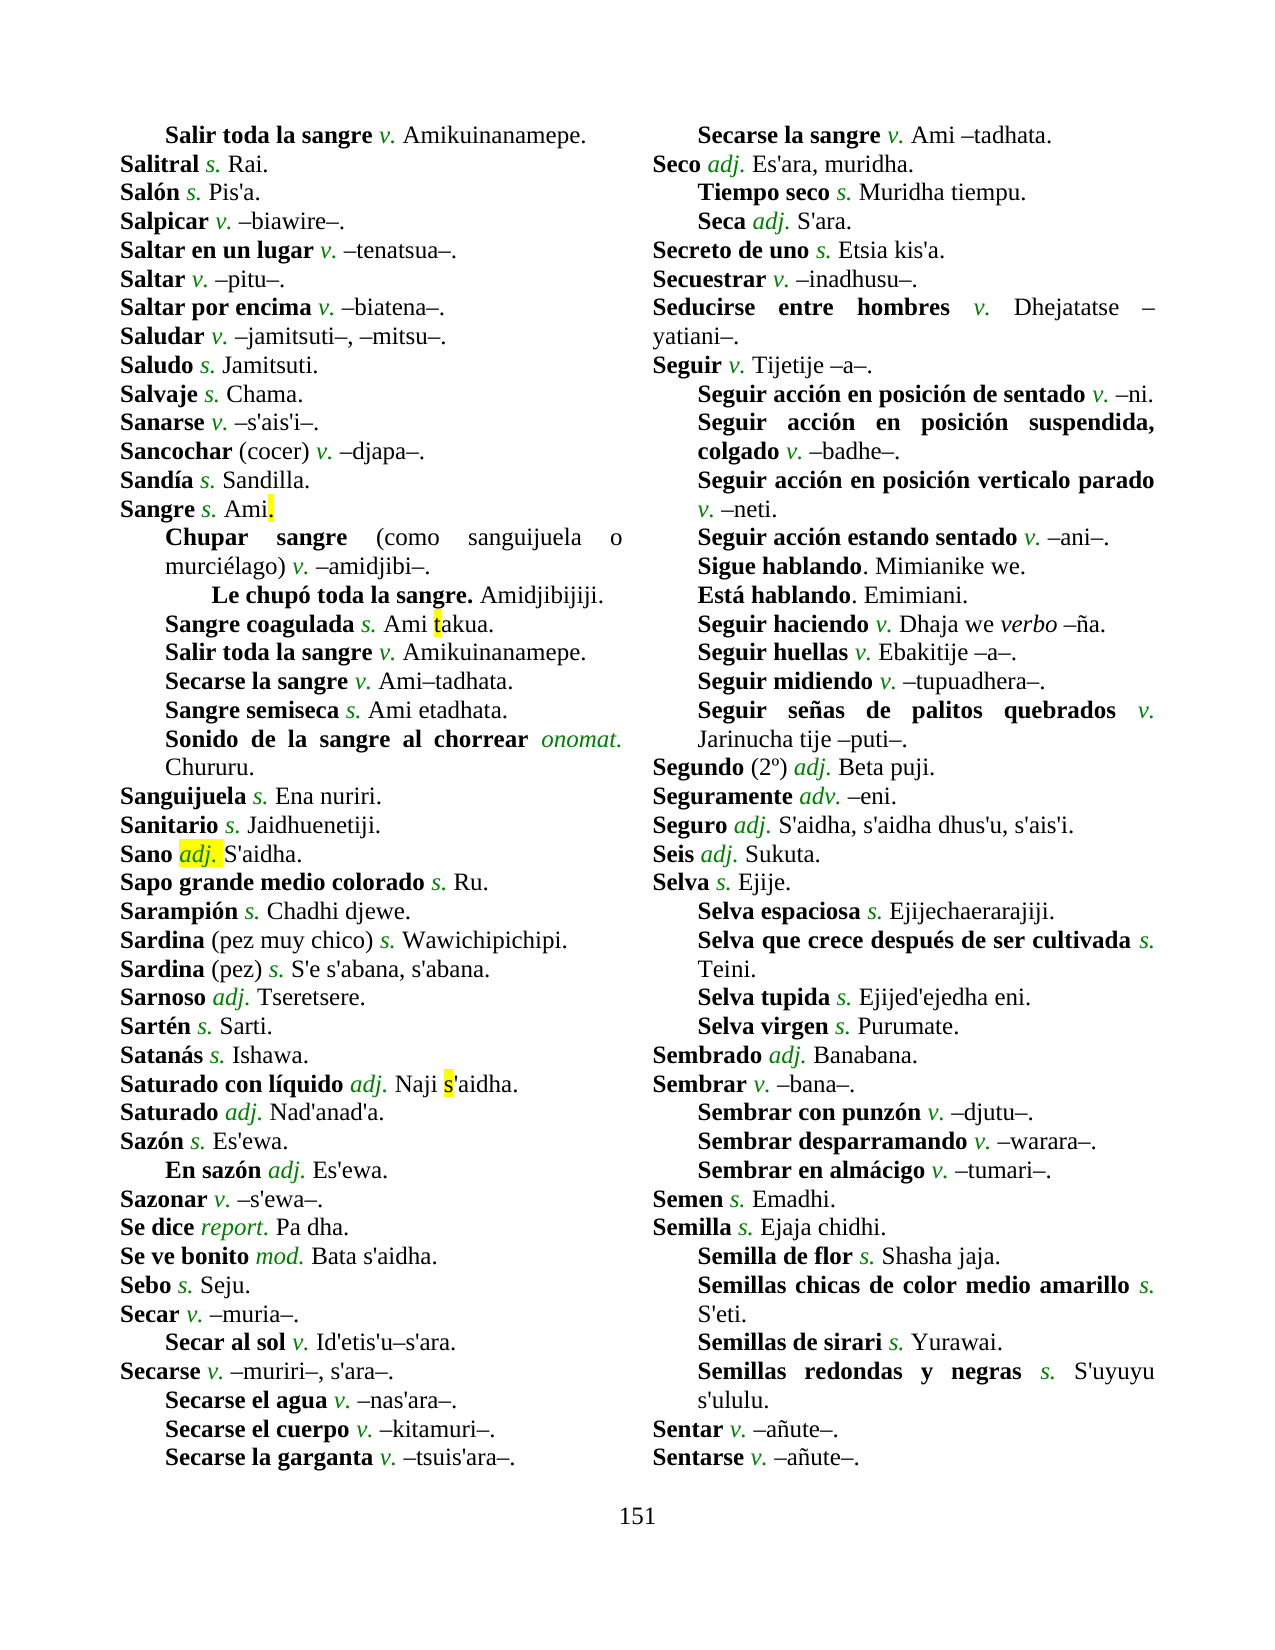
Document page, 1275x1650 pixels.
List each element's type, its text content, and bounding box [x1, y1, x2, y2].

text Sonido de la sangre al chorrear onomat. Chururu. [120, 724, 622, 781]
text Chupar sangre (como sanguijuela o murciélago) v. –amidjibi–. [120, 522, 622, 580]
text Seguir acción en posición verticalo parado v. –neti. [652, 465, 1155, 522]
text Secar v. –muria–. [120, 1299, 622, 1327]
text Está hablando. Emimiani. [652, 580, 1155, 609]
text Semillas redondas y negras s. S'uyuyu s'ululu. [652, 1356, 1155, 1414]
text En sazón adj. Es'ewa. [120, 1155, 622, 1184]
text Tiempo seco s. Muridha tiempu. [652, 177, 1155, 206]
text Salir toda la sangre v. Amikuinanamepe. [120, 637, 622, 666]
text Le chupó toda la sangre. Amidjibijiji. [120, 580, 622, 609]
text Segundo (2º) adj. Beta puji. [652, 752, 1155, 781]
text Sentarse v. –añute–. [652, 1442, 1155, 1471]
text Secarse la sangre v. Ami –tadhata. [652, 120, 1155, 149]
text Sanguijuela s. Ena nuriri. [120, 781, 622, 810]
text Seguir huellas v. Ebakitije –a–. [652, 637, 1155, 666]
text Seguir acción en posición suspendida, colgado v. –badhe–. [652, 407, 1155, 465]
text Sebo s. Seju. [120, 1270, 622, 1299]
text Salón s. Pis'a. [120, 177, 622, 206]
text Saludar v. –jamitsuti–, –mitsu–. [120, 321, 622, 350]
text Sembrar en almácigo v. –tumari–. [652, 1155, 1155, 1184]
text Secarse el agua v. –nas'ara–. [120, 1385, 622, 1414]
text Sembrar desparramando v. –warara–. [652, 1126, 1155, 1155]
text Sarnoso adj. Tseretsere. [120, 982, 622, 1011]
text Seco adj. Es'ara, muridha. [652, 149, 1155, 177]
text Selva tupida s. Ejijed'ejedha eni. [652, 982, 1155, 1011]
text Selva que crece después de ser cultivada s. Teini. [652, 925, 1155, 982]
text Seguir acción en posición de sentado v. –ni. [652, 379, 1155, 407]
text Secuestrar v. –inadhusu–. [652, 264, 1155, 292]
text Sembrar v. –bana–. [652, 1069, 1155, 1097]
text Se dice report. Pa dha. [120, 1212, 622, 1241]
text Selva espaciosa s. Ejijechaerarajiji. [652, 896, 1155, 925]
text Sarampión s. Chadhi djewe. [120, 896, 622, 925]
text Seis adj. Sukuta. [652, 839, 1155, 867]
text Salitral s. Rai. [120, 149, 622, 177]
text Secar al sol v. Id'etis'u–s'ara. [120, 1327, 622, 1356]
text Saltar por encima v. –biatena–. [120, 292, 622, 321]
text Sentar v. –añute–. [652, 1414, 1155, 1442]
text Sartén s. Sarti. [120, 1011, 622, 1040]
text Seguir señas de palitos quebrados v. Jarinucha tije –puti–. [652, 695, 1155, 752]
text Salpicar v. –biawire–. [120, 206, 622, 235]
text Sangre s. Ami. [120, 494, 622, 522]
text Secreto de uno s. Etsia kis'a. [652, 235, 1155, 264]
text Semillas de sirari s. Yurawai. [652, 1327, 1155, 1356]
text Sanarse v. –s'ais'i–. [120, 407, 622, 436]
text Secarse v. –muriri–, s'ara–. [120, 1356, 622, 1385]
text Sardina (pez muy chico) s. Wawichipichipi. [120, 925, 622, 954]
text Seducirse entre hombres v. Dhejatatse –yatiani–. [652, 292, 1155, 350]
text Satanás s. Ishawa. [120, 1040, 622, 1069]
text Sangre coagulada s. Ami takua. [120, 609, 622, 637]
text Saltar en un lugar v. –tenatsua–. [120, 235, 622, 264]
text Seguir acción estando sentado v. –ani–. [652, 522, 1155, 551]
text Selva s. Ejije. [652, 867, 1155, 896]
text Saturado adj. Nad'anad'a. [120, 1097, 622, 1126]
text Sigue hablando. Mimianike we. [652, 551, 1155, 580]
text Sanitario s. Jaidhuenetiji. [120, 810, 622, 839]
text Saturado con líquido adj. Naji s'aidha. [120, 1069, 622, 1097]
text Sangre semiseca s. Ami etadhata. [120, 695, 622, 724]
text Seguro adj. S'aidha, s'aidha dhus'u, s'ais'i. [652, 810, 1155, 839]
text Seca adj. S'ara. [652, 206, 1155, 235]
text Se ve bonito mod. Bata s'aidha. [120, 1241, 622, 1270]
text Sazón s. Es'ewa. [120, 1126, 622, 1155]
text Sano adj. S'aidha. [120, 839, 622, 867]
text Sandía s. Sandilla. [120, 465, 622, 494]
text Seguir midiendo v. –tupuadhera–. [652, 666, 1155, 695]
text Seguir v. Tijetije –a–. [652, 350, 1155, 379]
text Sancochar (cocer) v. –djapa–. [120, 436, 622, 465]
text Salvaje s. Chama. [120, 379, 622, 407]
text Seguir haciendo v. Dhaja we verbo –ña. [652, 609, 1155, 637]
text Sazonar v. –s'ewa–. [120, 1184, 622, 1212]
text Sembrado adj. Banabana. [652, 1040, 1155, 1069]
text Sardina (pez) s. S'e s'abana, s'abana. [120, 954, 622, 982]
text Semilla s. Ejaja chidhi. [652, 1212, 1155, 1241]
text Secarse la garganta v. –tsuis'ara–. [120, 1442, 622, 1471]
text Semen s. Emadhi. [652, 1184, 1155, 1212]
text Sapo grande medio colorado s. Ru. [120, 867, 622, 896]
text Semilla de flor s. Shasha jaja. [652, 1241, 1155, 1270]
text Secarse la sangre v. Ami–tadhata. [120, 666, 622, 695]
text Saltar v. –pitu–. [120, 264, 622, 292]
text Seguramente adv. –eni. [652, 781, 1155, 810]
text Secarse el cuerpo v. –kitamuri–. [120, 1414, 622, 1442]
text Selva virgen s. Purumate. [652, 1011, 1155, 1040]
text Semillas chicas de color medio amarillo s. S'eti. [652, 1270, 1155, 1327]
text Sembrar con punzón v. –djutu–. [652, 1097, 1155, 1126]
text Salir toda la sangre v. Amikuinanamepe. [120, 120, 622, 149]
text Saludo s. Jamitsuti. [120, 350, 622, 379]
